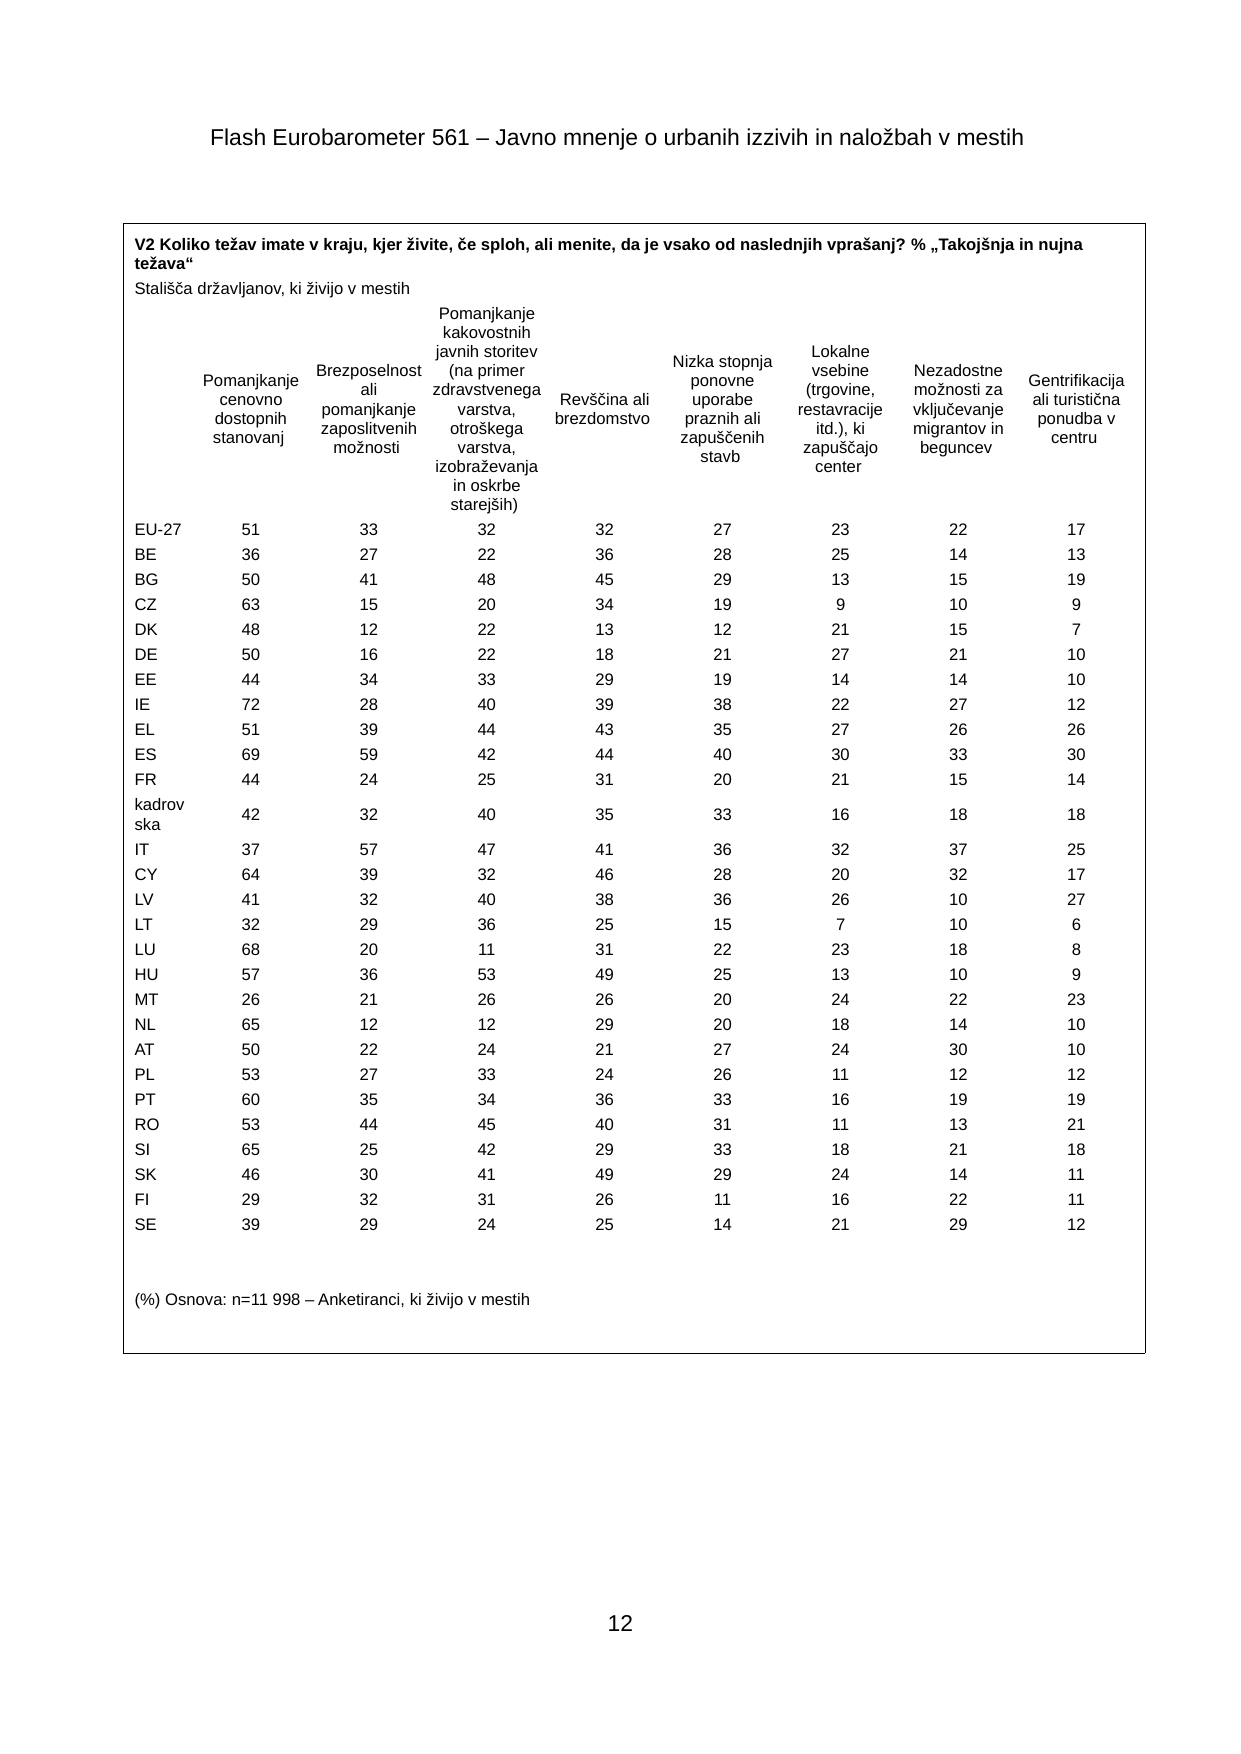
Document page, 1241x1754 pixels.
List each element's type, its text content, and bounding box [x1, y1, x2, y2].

table_cell LV [131, 886, 192, 911]
table_cell FI [131, 1186, 192, 1211]
table_cell 15 [899, 617, 1017, 642]
table_cell 33 [899, 742, 1017, 767]
table_cell 44 [192, 667, 310, 692]
table_cell 25 [546, 1211, 663, 1236]
table_cell 25 [428, 767, 546, 792]
table_cell Nizka stopnja ponovne uporabe praznih ali zapuščenih stavb [664, 301, 781, 517]
table_cell 13 [899, 1111, 1017, 1136]
table_cell 49 [546, 1161, 663, 1186]
table_cell 48 [428, 567, 546, 592]
table_cell 49 [546, 961, 663, 986]
table_cell 21 [781, 1211, 899, 1236]
table_cell 21 [664, 642, 781, 667]
table_cell 23 [781, 936, 899, 961]
table_cell 10 [899, 961, 1017, 986]
table_cell [310, 1236, 428, 1261]
table_cell [192, 1236, 310, 1261]
table_cell 30 [310, 1161, 428, 1186]
table_cell EU-27 [131, 517, 192, 542]
table_cell 40 [428, 692, 546, 717]
table_cell 15 [310, 592, 428, 617]
table_cell 33 [664, 1136, 781, 1161]
table_cell 45 [428, 1111, 546, 1136]
table_cell 36 [428, 911, 546, 936]
table_cell 40 [428, 792, 546, 836]
table_cell kadrovska [131, 792, 192, 836]
table_cell 20 [664, 986, 781, 1011]
table_cell 16 [781, 792, 899, 836]
table_cell 13 [546, 617, 663, 642]
table_cell 29 [546, 667, 663, 692]
table_cell CZ [131, 592, 192, 617]
table_cell (%) Osnova: n=11 998 – Anketiranci, ki živijo v mestih [131, 1286, 1135, 1311]
table_cell 26 [899, 717, 1017, 742]
table_cell 25 [310, 1136, 428, 1161]
table_cell 50 [192, 642, 310, 667]
table_cell 17 [1017, 861, 1135, 886]
table_cell 37 [192, 836, 310, 861]
table_cell 20 [664, 1011, 781, 1036]
table_cell [899, 1236, 1017, 1261]
table_cell 26 [1017, 717, 1135, 742]
table_cell 20 [428, 592, 546, 617]
table_cell 30 [899, 1036, 1017, 1061]
table_cell 12 [1017, 692, 1135, 717]
table_cell 14 [781, 667, 899, 692]
table_cell [131, 1236, 192, 1261]
table_cell 8 [1017, 936, 1135, 961]
table_cell [1017, 1236, 1135, 1261]
table_cell 20 [664, 767, 781, 792]
table_cell BE [131, 542, 192, 567]
table_cell 11 [1017, 1161, 1135, 1186]
table_cell 34 [546, 592, 663, 617]
table_cell 69 [192, 742, 310, 767]
table_cell 14 [1017, 767, 1135, 792]
table_cell 27 [899, 692, 1017, 717]
table_cell 63 [192, 592, 310, 617]
table_cell 25 [664, 961, 781, 986]
table_cell 23 [781, 517, 899, 542]
table_cell 53 [192, 1061, 310, 1086]
table_cell 13 [1017, 542, 1135, 567]
table_cell 12 [899, 1061, 1017, 1086]
table_cell 21 [899, 1136, 1017, 1161]
table_cell 47 [428, 836, 546, 861]
table_cell DE [131, 642, 192, 667]
table_cell 57 [192, 961, 310, 986]
table_cell 53 [192, 1111, 310, 1136]
table_cell 59 [310, 742, 428, 767]
table_cell 60 [192, 1086, 310, 1111]
table_cell 21 [899, 642, 1017, 667]
table_cell Stališča državljanov, ki živijo v mestih [131, 276, 1135, 301]
table_cell Lokalne vsebine (trgovine, restavracije itd.), ki zapuščajo center [781, 301, 899, 517]
table_cell 32 [546, 517, 663, 542]
table_cell 68 [192, 936, 310, 961]
table_cell 32 [428, 517, 546, 542]
table_cell 18 [546, 642, 663, 667]
table_cell 27 [781, 717, 899, 742]
table_cell 31 [546, 767, 663, 792]
table_cell NL [131, 1011, 192, 1036]
table_cell 9 [1017, 592, 1135, 617]
table_cell 31 [664, 1111, 781, 1136]
table_cell 19 [899, 1086, 1017, 1111]
table_cell 45 [546, 567, 663, 592]
table_cell SK [131, 1161, 192, 1186]
table_cell 36 [546, 1086, 663, 1111]
table_cell 41 [310, 567, 428, 592]
table_cell 51 [192, 517, 310, 542]
table_cell PL [131, 1061, 192, 1086]
table_cell 25 [546, 911, 663, 936]
table_cell 11 [664, 1186, 781, 1211]
table_cell 13 [781, 961, 899, 986]
table_cell 41 [192, 886, 310, 911]
table_cell 50 [192, 1036, 310, 1061]
table_cell 21 [546, 1036, 663, 1061]
table_cell 26 [546, 1186, 663, 1211]
table_cell 16 [781, 1186, 899, 1211]
table_cell 28 [664, 861, 781, 886]
table_cell HU [131, 961, 192, 986]
table_cell 18 [1017, 1136, 1135, 1161]
table_cell 18 [781, 1136, 899, 1161]
table_cell 22 [428, 542, 546, 567]
table_cell 65 [192, 1136, 310, 1161]
table_cell 29 [310, 1211, 428, 1236]
table_cell 15 [899, 567, 1017, 592]
table_cell 15 [899, 767, 1017, 792]
table_cell 7 [1017, 617, 1135, 642]
table_cell 14 [664, 1211, 781, 1236]
table_cell 26 [428, 986, 546, 1011]
table_cell RO [131, 1111, 192, 1136]
table_cell 22 [899, 1186, 1017, 1211]
table_cell 24 [428, 1211, 546, 1236]
table_cell 22 [899, 517, 1017, 542]
table_cell 32 [310, 1186, 428, 1211]
table_cell 12 [428, 1011, 546, 1036]
table_cell 27 [310, 542, 428, 567]
table_cell 35 [664, 717, 781, 742]
table_cell Brezposelnost ali pomanjkanje zaposlitvenih možnosti [310, 301, 428, 517]
table_cell 31 [428, 1186, 546, 1211]
table_cell 10 [899, 886, 1017, 911]
table_cell PT [131, 1086, 192, 1111]
table_cell FR [131, 767, 192, 792]
table_cell 32 [310, 792, 428, 836]
table_cell 10 [1017, 667, 1135, 692]
table_cell 39 [546, 692, 663, 717]
table_cell Nezadostne možnosti za vključevanje migrantov in beguncev [899, 301, 1017, 517]
table_cell CY [131, 861, 192, 886]
table_cell IT [131, 836, 192, 861]
table_cell 30 [781, 742, 899, 767]
table_cell 30 [1017, 742, 1135, 767]
table_cell 36 [664, 836, 781, 861]
table_cell 27 [310, 1061, 428, 1086]
table_cell 29 [546, 1011, 663, 1036]
table_cell 32 [310, 886, 428, 911]
table_cell 32 [428, 861, 546, 886]
table_cell 51 [192, 717, 310, 742]
table_cell 35 [546, 792, 663, 836]
table_cell 32 [781, 836, 899, 861]
table_cell 11 [428, 936, 546, 961]
table_cell Pomanjkanje kakovostnih javnih storitev (na primer zdravstvenega varstva, otroškega varstva, izobraževanja in oskrbe starejših) [428, 301, 546, 517]
table_cell 19 [664, 667, 781, 692]
table_cell 27 [664, 1036, 781, 1061]
table_cell 22 [428, 617, 546, 642]
table_cell 14 [899, 1161, 1017, 1186]
table_cell 27 [781, 642, 899, 667]
table_cell 12 [310, 1011, 428, 1036]
table_cell 26 [664, 1061, 781, 1086]
table_cell Gentrifikacija ali turistična ponudba v centru [1017, 301, 1135, 517]
table_cell 14 [899, 1011, 1017, 1036]
table_cell 10 [899, 592, 1017, 617]
table_cell 44 [310, 1111, 428, 1136]
table_header V2 Koliko težav imate v kraju, kjer živite, če sploh, ali menite, da je vsako od naslednjih vprašanj? % „Takojšnja in nujna težava“ [131, 231, 1135, 276]
table_cell 14 [899, 667, 1017, 692]
table_cell 19 [1017, 1086, 1135, 1111]
table_cell 35 [310, 1086, 428, 1111]
table_cell 53 [428, 961, 546, 986]
table_cell LU [131, 936, 192, 961]
table_cell 17 [1017, 517, 1135, 542]
table_cell 24 [546, 1061, 663, 1086]
table_cell 33 [428, 667, 546, 692]
table_cell 19 [664, 592, 781, 617]
table_cell 21 [781, 767, 899, 792]
table_cell 39 [192, 1211, 310, 1236]
table_cell 36 [664, 886, 781, 911]
table_cell 64 [192, 861, 310, 886]
table_cell 13 [781, 567, 899, 592]
table_cell 48 [192, 617, 310, 642]
table_cell 6 [1017, 911, 1135, 936]
table_cell 14 [899, 542, 1017, 567]
table_cell 12 [310, 617, 428, 642]
table_cell 11 [781, 1061, 899, 1086]
table_cell 29 [664, 567, 781, 592]
table_cell 18 [899, 792, 1017, 836]
table_cell 41 [428, 1161, 546, 1186]
table_cell MT [131, 986, 192, 1011]
table_cell 27 [1017, 886, 1135, 911]
table_cell 22 [899, 986, 1017, 1011]
table_cell Pomanjkanje cenovno dostopnih stanovanj [192, 301, 310, 517]
table_cell 23 [1017, 986, 1135, 1011]
table_cell 36 [310, 961, 428, 986]
table_cell 24 [310, 767, 428, 792]
table_cell 10 [899, 911, 1017, 936]
table_cell SI [131, 1136, 192, 1161]
table_cell 12 [1017, 1211, 1135, 1236]
table_cell 46 [192, 1161, 310, 1186]
table_cell IE [131, 692, 192, 717]
table_cell 40 [428, 886, 546, 911]
table_cell 11 [1017, 1186, 1135, 1211]
table_cell 33 [664, 1086, 781, 1111]
table_cell 24 [781, 1036, 899, 1061]
table_cell 28 [664, 542, 781, 567]
table_cell 72 [192, 692, 310, 717]
table_cell 42 [192, 792, 310, 836]
table_cell 34 [310, 667, 428, 692]
table_cell 9 [1017, 961, 1135, 986]
table_cell 39 [310, 861, 428, 886]
table_cell 25 [781, 542, 899, 567]
table_cell 20 [781, 861, 899, 886]
table_cell 50 [192, 567, 310, 592]
table_cell 24 [781, 986, 899, 1011]
table_cell 11 [781, 1111, 899, 1136]
table_cell 15 [664, 911, 781, 936]
table_cell [131, 1261, 1135, 1286]
table_cell 31 [546, 936, 663, 961]
table_cell DK [131, 617, 192, 642]
table_cell 22 [781, 692, 899, 717]
table_cell 22 [428, 642, 546, 667]
table_cell 38 [546, 886, 663, 911]
table_cell 19 [1017, 567, 1135, 592]
table_cell 21 [1017, 1111, 1135, 1136]
table_cell 32 [192, 911, 310, 936]
table_cell 21 [310, 986, 428, 1011]
table_cell 32 [899, 861, 1017, 886]
table_cell ES [131, 742, 192, 767]
table_cell 34 [428, 1086, 546, 1111]
table_cell 29 [310, 911, 428, 936]
table_cell 33 [428, 1061, 546, 1086]
table_cell 24 [781, 1161, 899, 1186]
table_cell 43 [546, 717, 663, 742]
table_cell 46 [546, 861, 663, 886]
table_cell 44 [546, 742, 663, 767]
table_cell 16 [310, 642, 428, 667]
table_cell 65 [192, 1011, 310, 1036]
table_cell 39 [310, 717, 428, 742]
table_cell 29 [664, 1161, 781, 1186]
table_cell 37 [899, 836, 1017, 861]
table_cell 44 [192, 767, 310, 792]
table_cell 26 [546, 986, 663, 1011]
table_cell 29 [899, 1211, 1017, 1236]
table_cell 18 [1017, 792, 1135, 836]
table_cell 40 [546, 1111, 663, 1136]
table_cell 24 [428, 1036, 546, 1061]
table_cell [664, 1236, 781, 1261]
table_cell 16 [781, 1086, 899, 1111]
table_cell BG [131, 567, 192, 592]
table_cell 10 [1017, 1036, 1135, 1061]
table_cell 36 [546, 542, 663, 567]
table_cell 7 [781, 911, 899, 936]
table_cell [546, 1236, 663, 1261]
table_cell 44 [428, 717, 546, 742]
table_cell [131, 301, 192, 517]
table_cell 36 [192, 542, 310, 567]
table_cell 22 [310, 1036, 428, 1061]
table_cell 12 [664, 617, 781, 642]
table_cell [428, 1236, 546, 1261]
table_cell Revščina ali brezdomstvo [546, 301, 663, 517]
table_cell SE [131, 1211, 192, 1236]
table_cell 10 [1017, 1011, 1135, 1036]
table_cell 25 [1017, 836, 1135, 861]
table_cell 28 [310, 692, 428, 717]
table_cell [781, 1236, 899, 1261]
table_cell 29 [546, 1136, 663, 1161]
table_cell 9 [781, 592, 899, 617]
table_cell AT [131, 1036, 192, 1061]
table_cell 33 [664, 792, 781, 836]
table_cell 57 [310, 836, 428, 861]
table_cell 18 [781, 1011, 899, 1036]
table_cell 12 [1017, 1061, 1135, 1086]
table_cell 26 [781, 886, 899, 911]
table_cell 42 [428, 1136, 546, 1161]
table_cell 40 [664, 742, 781, 767]
table_cell 38 [664, 692, 781, 717]
table_cell 41 [546, 836, 663, 861]
table_cell 29 [192, 1186, 310, 1211]
table_cell 10 [1017, 642, 1135, 667]
table_cell 18 [899, 936, 1017, 961]
table_cell 33 [310, 517, 428, 542]
table_cell 20 [310, 936, 428, 961]
table_cell EL [131, 717, 192, 742]
table_cell LT [131, 911, 192, 936]
table_cell 42 [428, 742, 546, 767]
table_cell 22 [664, 936, 781, 961]
table_cell 21 [781, 617, 899, 642]
table_cell 26 [192, 986, 310, 1011]
table_cell EE [131, 667, 192, 692]
table_cell 27 [664, 517, 781, 542]
